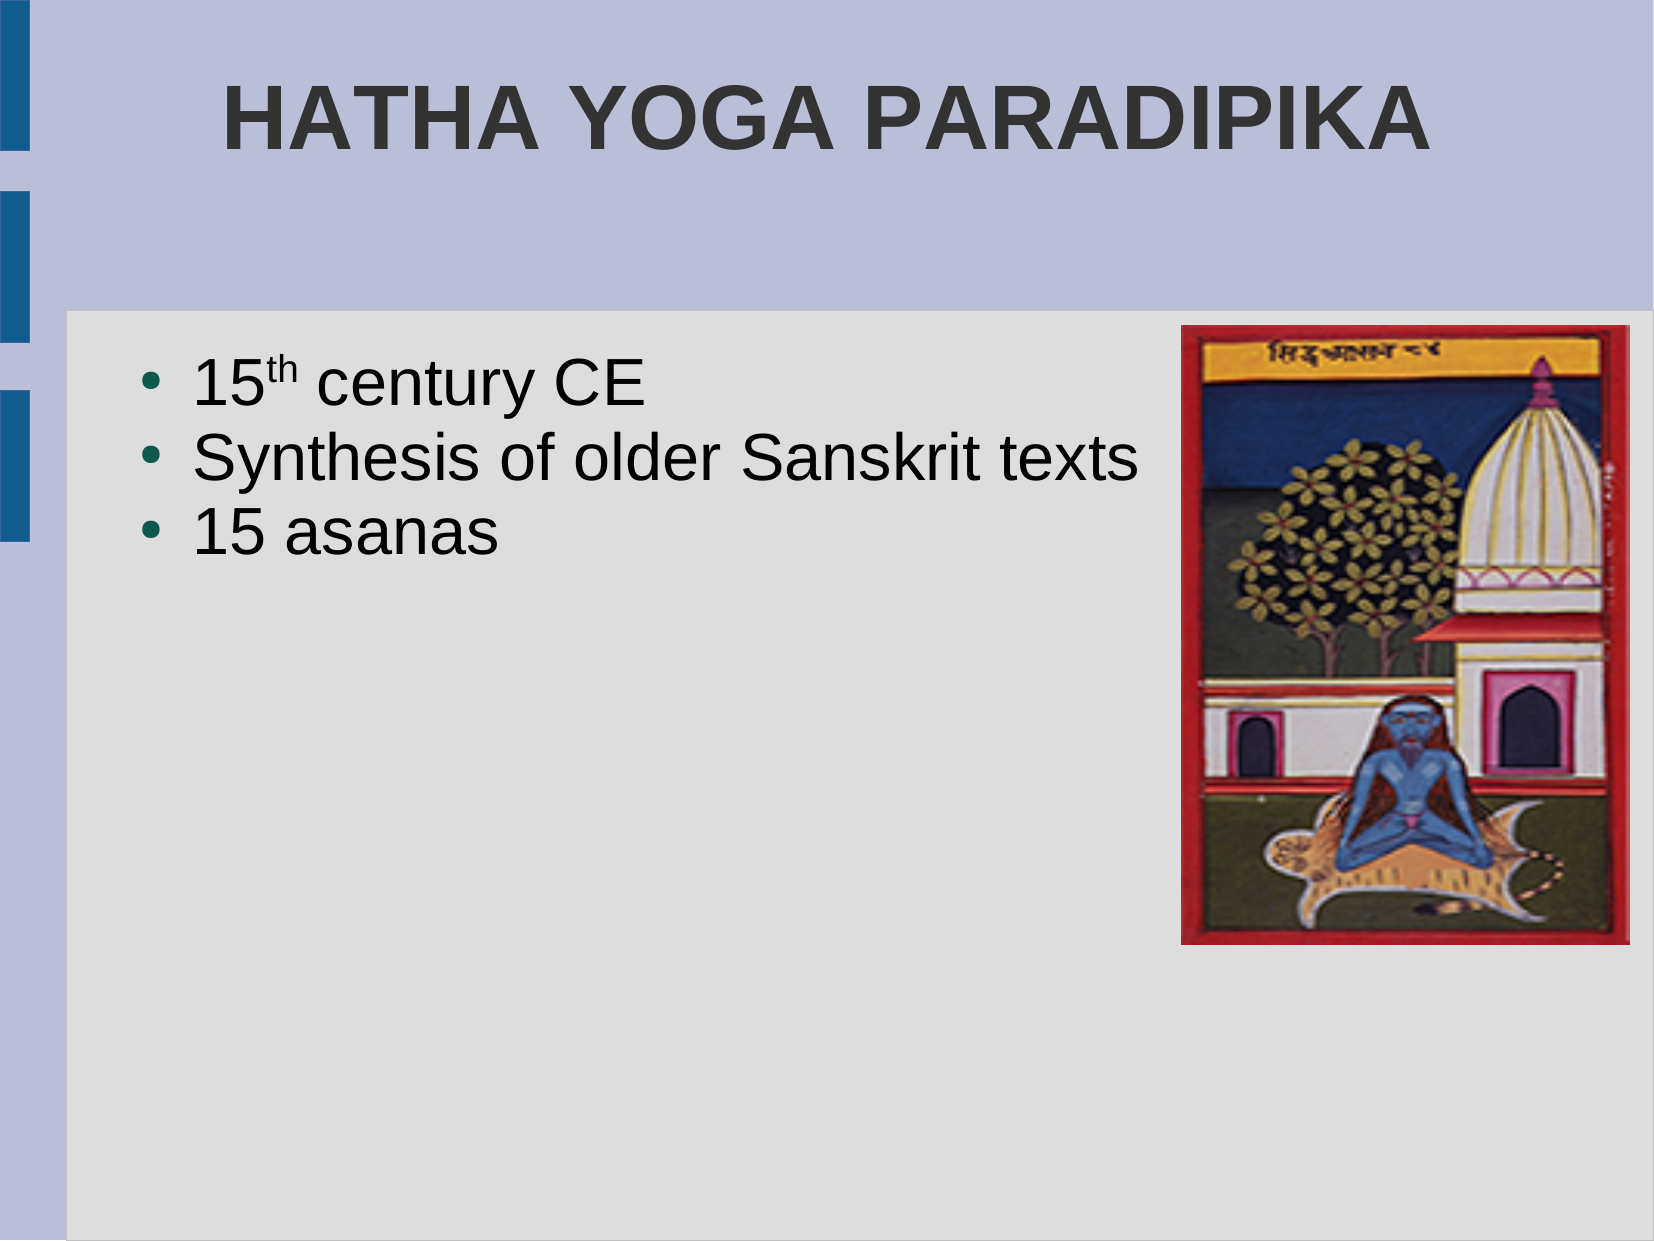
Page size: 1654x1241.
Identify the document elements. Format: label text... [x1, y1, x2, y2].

list 15th century CE Synthesis of older Sanskrit texts 15 asanas [121, 344, 1534, 1065]
title HATHA YOGA PARADIPIKA [121, 14, 1534, 222]
picture [1181, 325, 1630, 945]
